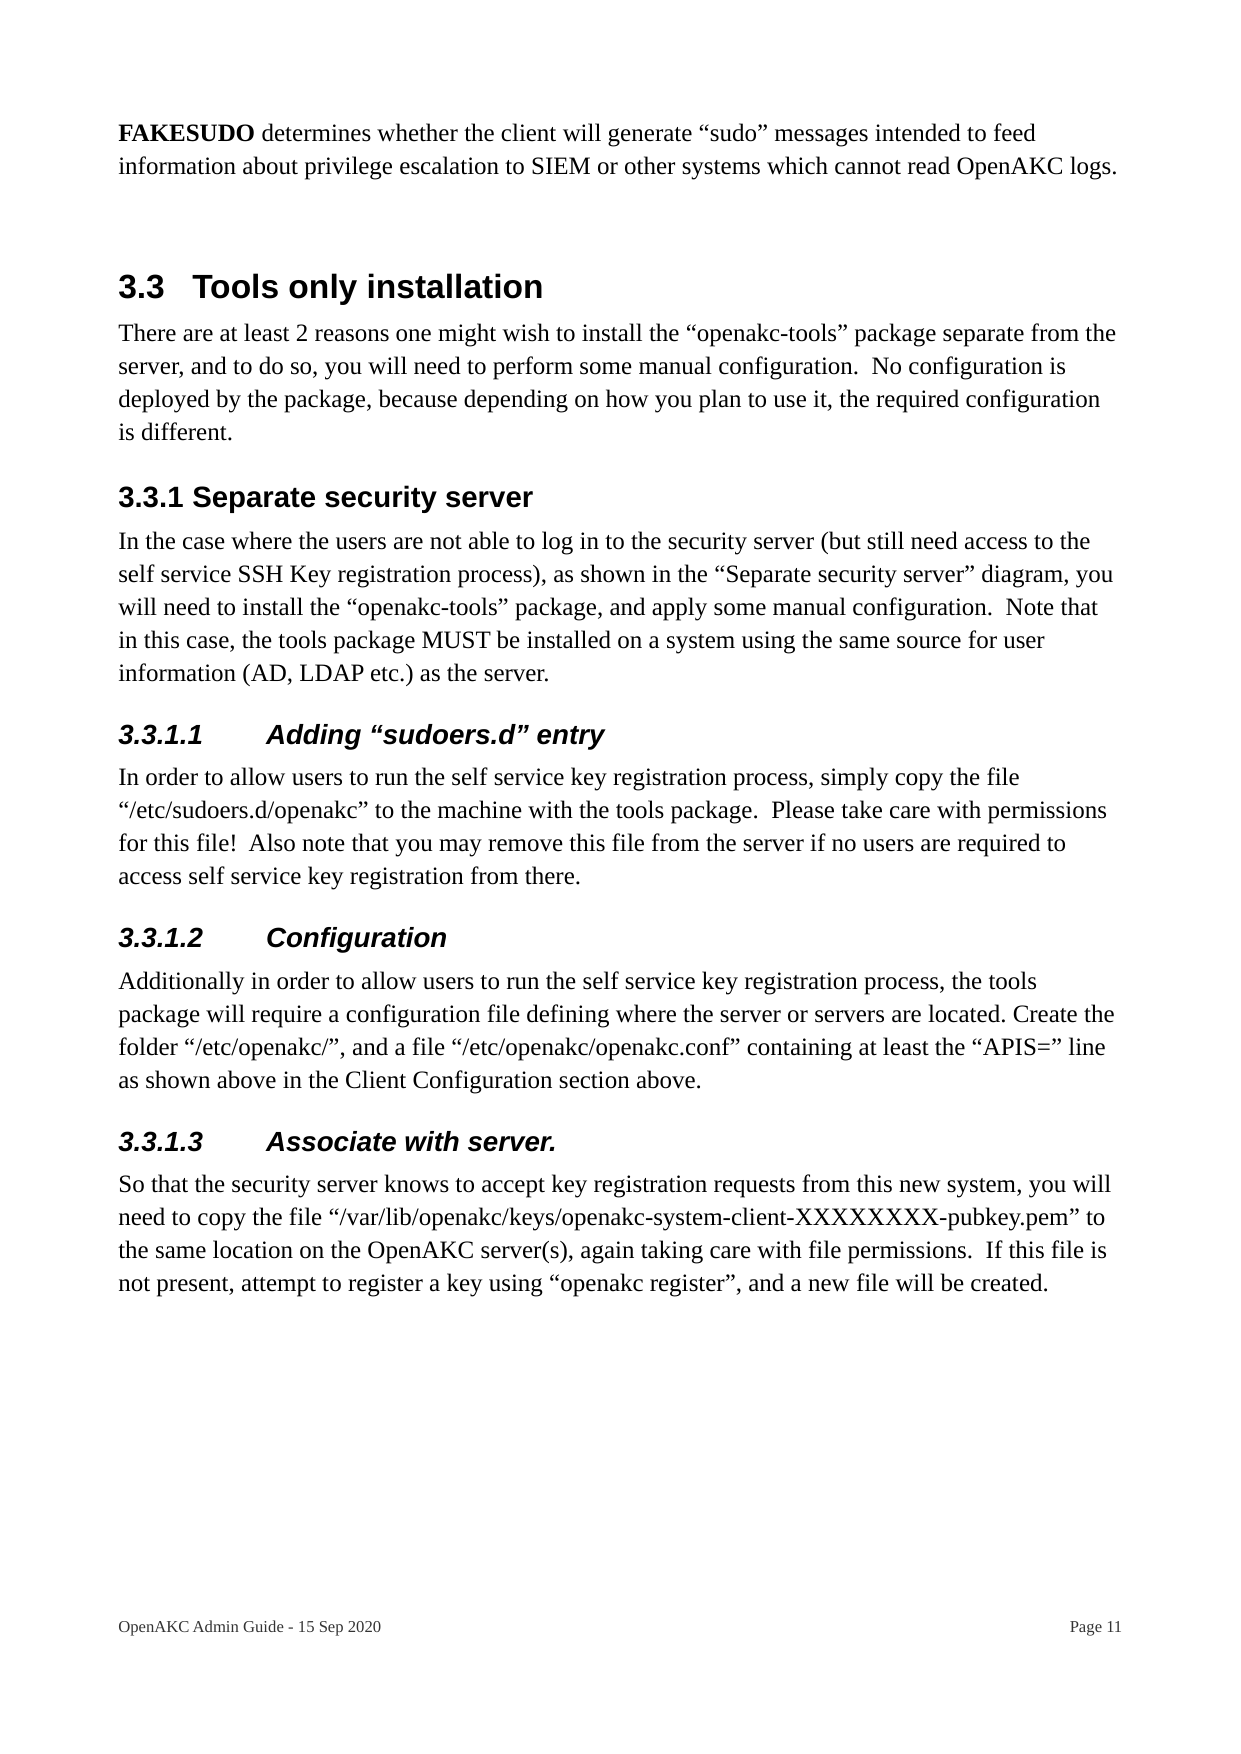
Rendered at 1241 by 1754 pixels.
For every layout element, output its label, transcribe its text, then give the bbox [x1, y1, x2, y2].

subtitle 3.3.1.1 Adding “sudoers.d” entry [118, 718, 1122, 750]
subtitle 3.3.1.2 Configuration [118, 922, 1122, 953]
subtitle 3.3.1.3 Associate with server. [118, 1125, 1122, 1157]
text FAKESUDO determines whether the client will generate “sudo” messages intended to feed information about privilege escalation to SIEM or other systems which cannot read OpenAKC logs. [118, 118, 1122, 180]
text So that the security server knows to accept key registration requests from this new system, you will need to copy the file “/var/lib/openakc/keys/openakc-system-client-XXXXXXXX-pubkey.pem” to the same location on the OpenAKC server(s), again taking care with file permissions. If this file is not present, attempt to register a key using “openakc register”, and a new file will be created. [118, 1169, 1122, 1297]
text In order to allow users to run the self service key registration process, simply copy the file “/etc/sudoers.d/openakc” to the machine with the tools package. Please take care with permissions for this file! Also note that you may remove this file from the server if no users are required to access self service key registration from there. [118, 762, 1122, 890]
text In the case where the users are not able to log in to the security server (but still need access to the self service SSH Key registration process), as shown in the “Separate security server” diagram, you will need to install the “openakc-tools” package, and apply some manual configuration. Note that in this case, the tools package MUST be installed on a system using the same source for user information (AD, LDAP etc.) as the server. [118, 526, 1122, 687]
subtitle 3.3.1 Separate security server [118, 479, 1122, 513]
text Additionally in order to allow users to run the self service key registration process, the tools package will require a configuration file defining where the server or servers are located. Create the folder “/etc/openakc/”, and a file “/etc/openakc/openakc.conf” containing at least the “APIS=” line as shown above in the Client Configuration section above. [118, 966, 1122, 1094]
text There are at least 2 reasons one might wish to install the “openakc-tools” package separate from the server, and to do so, you will need to perform some manual configuration. No configuration is deployed by the package, because depending on how you plan to use it, the required configuration is different. [118, 318, 1122, 446]
subtitle 3.3 Tools only installation [118, 267, 1122, 306]
